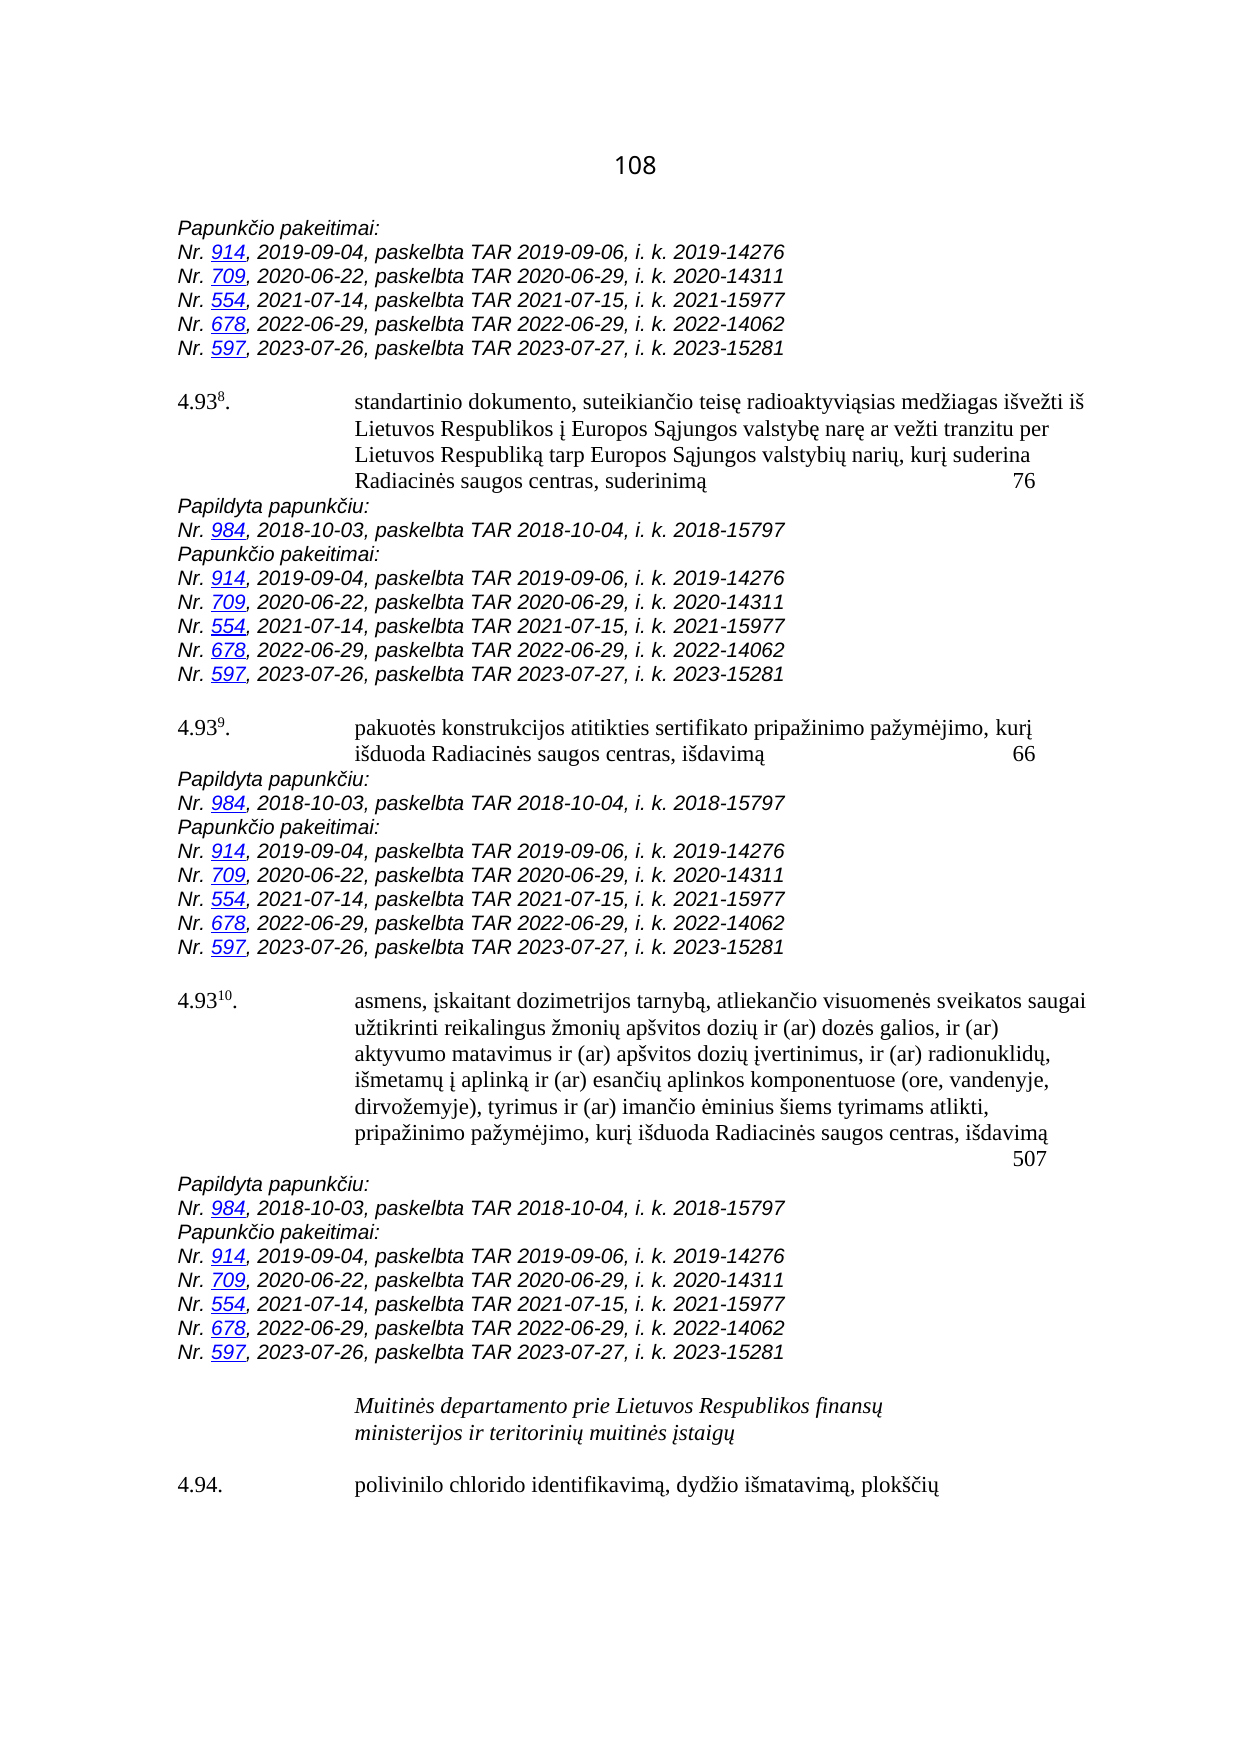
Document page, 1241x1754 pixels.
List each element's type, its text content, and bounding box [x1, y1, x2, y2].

text Papildyta papunkčiu: [177, 1172, 1092, 1196]
text Nr. 597, 2023-07-26, paskelbta TAR 2023-07-27, i. k. 2023-15281 [177, 934, 1092, 958]
text Papildyta papunkčiu: [177, 767, 1092, 791]
text Nr. 678, 2022-06-29, paskelbta TAR 2022-06-29, i. k. 2022-14062 [177, 312, 1092, 336]
text Nr. 709, 2020-06-22, paskelbta TAR 2020-06-29, i. k. 2020-14311 [177, 589, 1092, 613]
text Nr. 709, 2020-06-22, paskelbta TAR 2020-06-29, i. k. 2020-14311 [177, 264, 1092, 288]
text Nr. 597, 2023-07-26, paskelbta TAR 2023-07-27, i. k. 2023-15281 [177, 1339, 1092, 1363]
text Nr. 678, 2022-06-29, paskelbta TAR 2022-06-29, i. k. 2022-14062 [177, 637, 1092, 661]
text Papunkčio pakeitimai: [177, 542, 1092, 566]
text 4.939. pakuotės konstrukcijos atitikties sertifikato pripažinimo pažymėjimo, kurį išduoda Radiacinės saugos centras, išdavimą 66 [177, 714, 1092, 767]
text Nr. 554, 2021-07-14, paskelbta TAR 2021-07-15, i. k. 2021-15977 [177, 1292, 1092, 1316]
text Nr. 984, 2018-10-03, paskelbta TAR 2018-10-04, i. k. 2018-15797 [177, 1196, 1092, 1220]
text Nr. 678, 2022-06-29, paskelbta TAR 2022-06-29, i. k. 2022-14062 [177, 911, 1092, 934]
text Nr. 597, 2023-07-26, paskelbta TAR 2023-07-27, i. k. 2023-15281 [177, 661, 1092, 685]
text 4.94. polivinilo chlorido identifikavimą, dydžio išmatavimą, plokščių [177, 1471, 945, 1498]
text Nr. 554, 2021-07-14, paskelbta TAR 2021-07-15, i. k. 2021-15977 [177, 887, 1092, 911]
text Nr. 709, 2020-06-22, paskelbta TAR 2020-06-29, i. k. 2020-14311 [177, 863, 1092, 887]
text Papunkčio pakeitimai: [177, 216, 1092, 240]
text Papunkčio pakeitimai: [177, 1220, 1092, 1244]
text Muitinės departamento prie Lietuvos Respublikos finansų ministerijos ir teritorinių muitinės įstaigų [354, 1392, 945, 1471]
text Nr. 914, 2019-09-04, paskelbta TAR 2019-09-06, i. k. 2019-14276 [177, 839, 1092, 863]
text Nr. 914, 2019-09-04, paskelbta TAR 2019-09-06, i. k. 2019-14276 [177, 566, 1092, 589]
text Nr. 709, 2020-06-22, paskelbta TAR 2020-06-29, i. k. 2020-14311 [177, 1268, 1092, 1292]
text Nr. 984, 2018-10-03, paskelbta TAR 2018-10-04, i. k. 2018-15797 [177, 518, 1092, 542]
text Nr. 678, 2022-06-29, paskelbta TAR 2022-06-29, i. k. 2022-14062 [177, 1316, 1092, 1339]
text 4.9310. asmens, įskaitant dozimetrijos tarnybą, atliekančio visuomenės sveikatos saugai užtikrinti reikalingus žmonių apšvitos dozių ir (ar) dozės galios, ir (ar) aktyvumo matavimus ir (ar) apšvitos dozių įvertinimus, ir (ar) radionuklidų, išmetamų į aplinką ir (ar) esančių aplinkos komponentuose (ore, vandenyje, dirvožemyje), tyrimus ir (ar) imančio ėminius šiems tyrimams atlikti, pripažinimo pažymėjimo, kurį išduoda Radiacinės saugos centras, išdavimą 507 [177, 987, 1092, 1172]
text 4.938. standartinio dokumento, suteikiančio teisę radioaktyviąsias medžiagas išvežti iš Lietuvos Respublikos į Europos Sąjungos valstybę narę ar vežti tranzitu per Lietuvos Respubliką tarp Europos Sąjungos valstybių narių, kurį suderina Radiacinės saugos centras, suderinimą 76 [177, 388, 1092, 494]
text Nr. 554, 2021-07-14, paskelbta TAR 2021-07-15, i. k. 2021-15977 [177, 613, 1092, 637]
text Nr. 914, 2019-09-04, paskelbta TAR 2019-09-06, i. k. 2019-14276 [177, 240, 1092, 264]
text Nr. 914, 2019-09-04, paskelbta TAR 2019-09-06, i. k. 2019-14276 [177, 1244, 1092, 1268]
text Nr. 554, 2021-07-14, paskelbta TAR 2021-07-15, i. k. 2021-15977 [177, 288, 1092, 312]
text Nr. 984, 2018-10-03, paskelbta TAR 2018-10-04, i. k. 2018-15797 [177, 791, 1092, 815]
text Papildyta papunkčiu: [177, 494, 1092, 518]
text Nr. 597, 2023-07-26, paskelbta TAR 2023-07-27, i. k. 2023-15281 [177, 336, 1092, 359]
text Papunkčio pakeitimai: [177, 815, 1092, 839]
